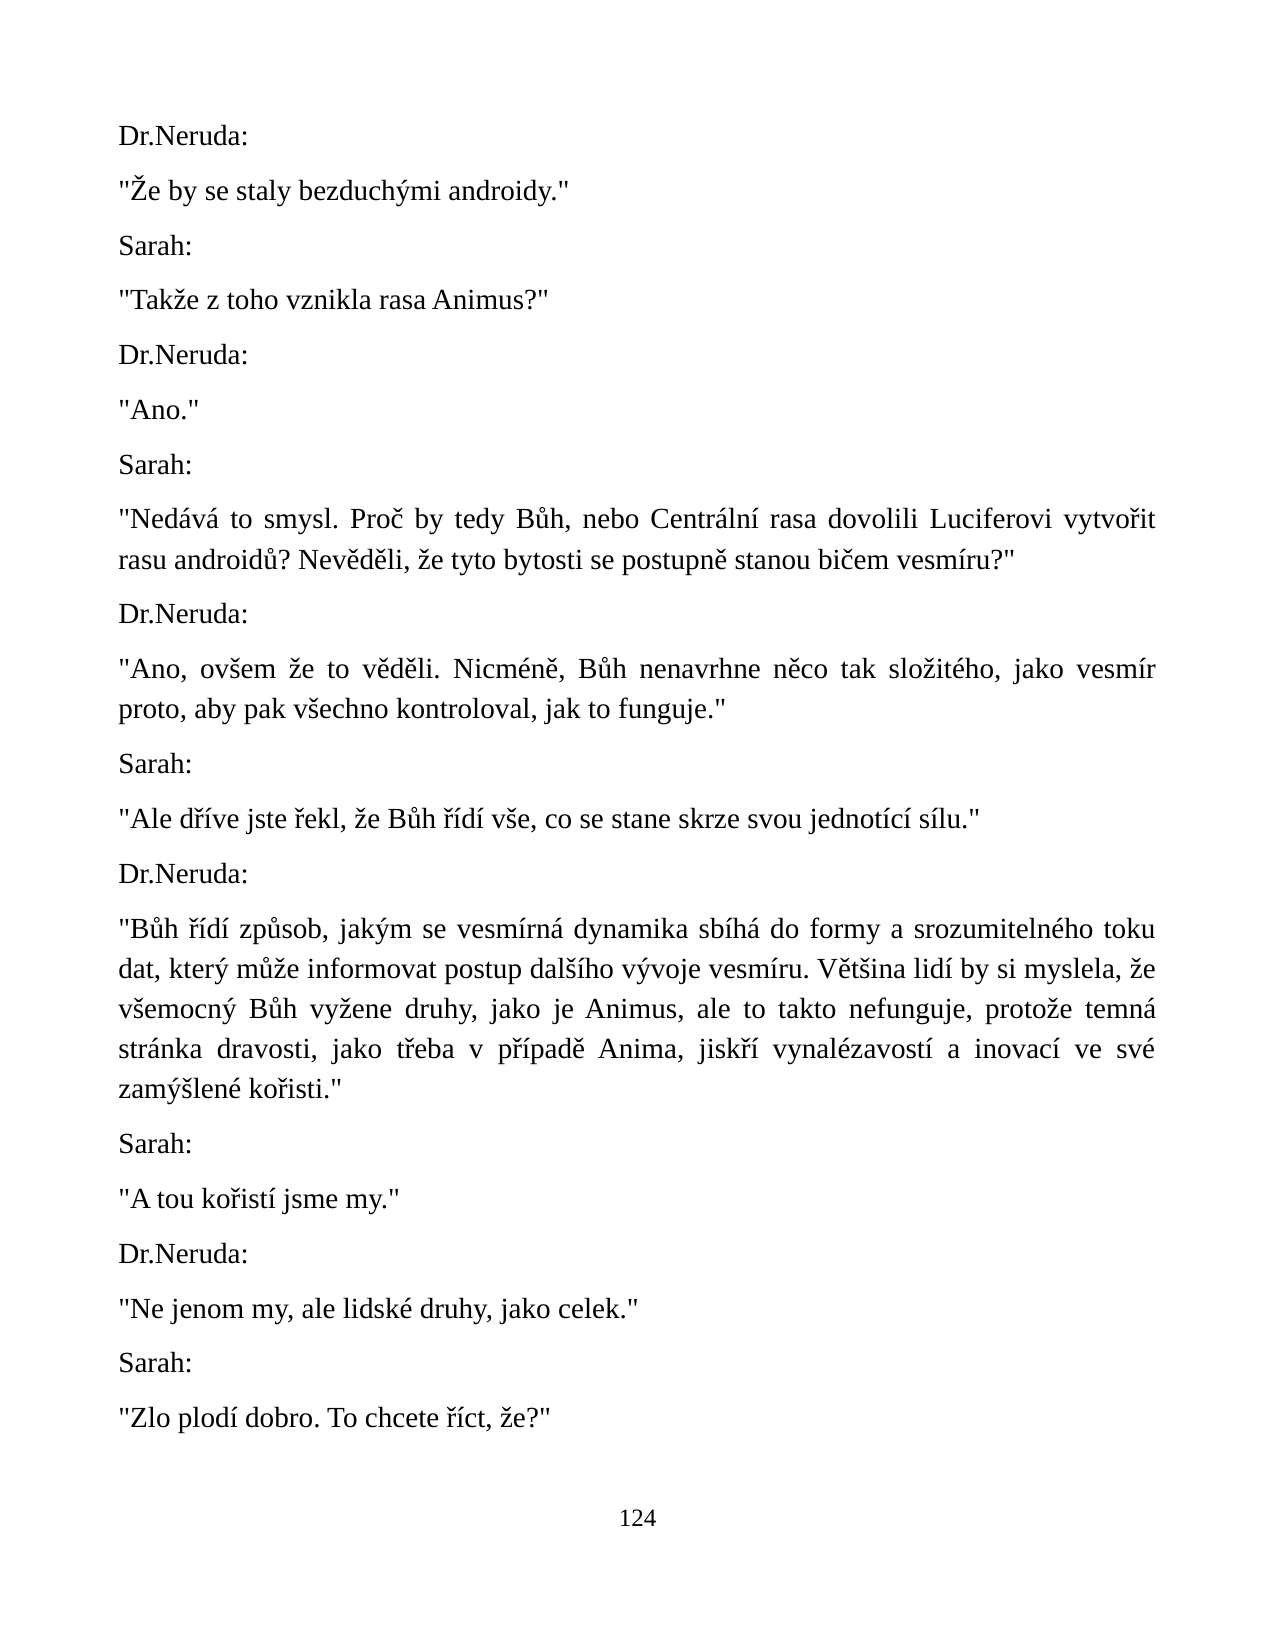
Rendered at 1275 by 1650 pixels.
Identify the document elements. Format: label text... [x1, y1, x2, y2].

text "A tou kořistí jsme my." [118, 1181, 1157, 1215]
text "Zlo plodí dobro. To chcete říct, že?" [118, 1400, 1157, 1434]
text "Nedává to smysl. Proč by tedy Bůh, nebo Centrální rasa dovolili Luciferovi vytvořit rasu androidů? Nevěděli, že tyto bytosti se postupně stanou bičem vesmíru?" [118, 502, 1157, 575]
text Dr.Neruda: [118, 337, 1157, 371]
text Sarah: [118, 1126, 1157, 1160]
text "Že by se staly bezduchými androidy." [118, 173, 1157, 206]
text Sarah: [118, 746, 1157, 780]
text Dr.Neruda: [118, 118, 1157, 152]
text "Ale dříve jste řekl, že Bůh řídí vše, co se stane skrze svou jednotící sílu." [118, 801, 1157, 835]
text "Ne jenom my, ale lidské druhy, jako celek." [118, 1291, 1157, 1324]
text Dr.Neruda: [118, 856, 1157, 889]
text Sarah: [118, 447, 1157, 480]
text Sarah: [118, 228, 1157, 261]
text "Ano, ovšem že to věděli. Nicméně, Bůh nenavrhne něco tak složitého, jako vesmír proto, aby pak všechno kontroloval, jak to funguje." [118, 651, 1157, 725]
text "Takže z toho vznikla rasa Animus?" [118, 282, 1157, 316]
text "Ano." [118, 392, 1157, 426]
text "Bůh řídí způsob, jakým se vesmírná dynamika sbíhá do formy a srozumitelného toku dat, který může informovat postup dalšího vývoje vesmíru. Většina lidí by si myslela, že všemocný Bůh vyžene druhy, jako je Animus, ale to takto nefunguje, protože temná stránka dravosti, jako třeba v případě Anima, jiskří vynalézavostí a inovací ve své zamýšlené kořisti." [118, 911, 1157, 1105]
text Sarah: [118, 1346, 1157, 1379]
text Dr.Neruda: [118, 597, 1157, 630]
text Dr.Neruda: [118, 1236, 1157, 1269]
